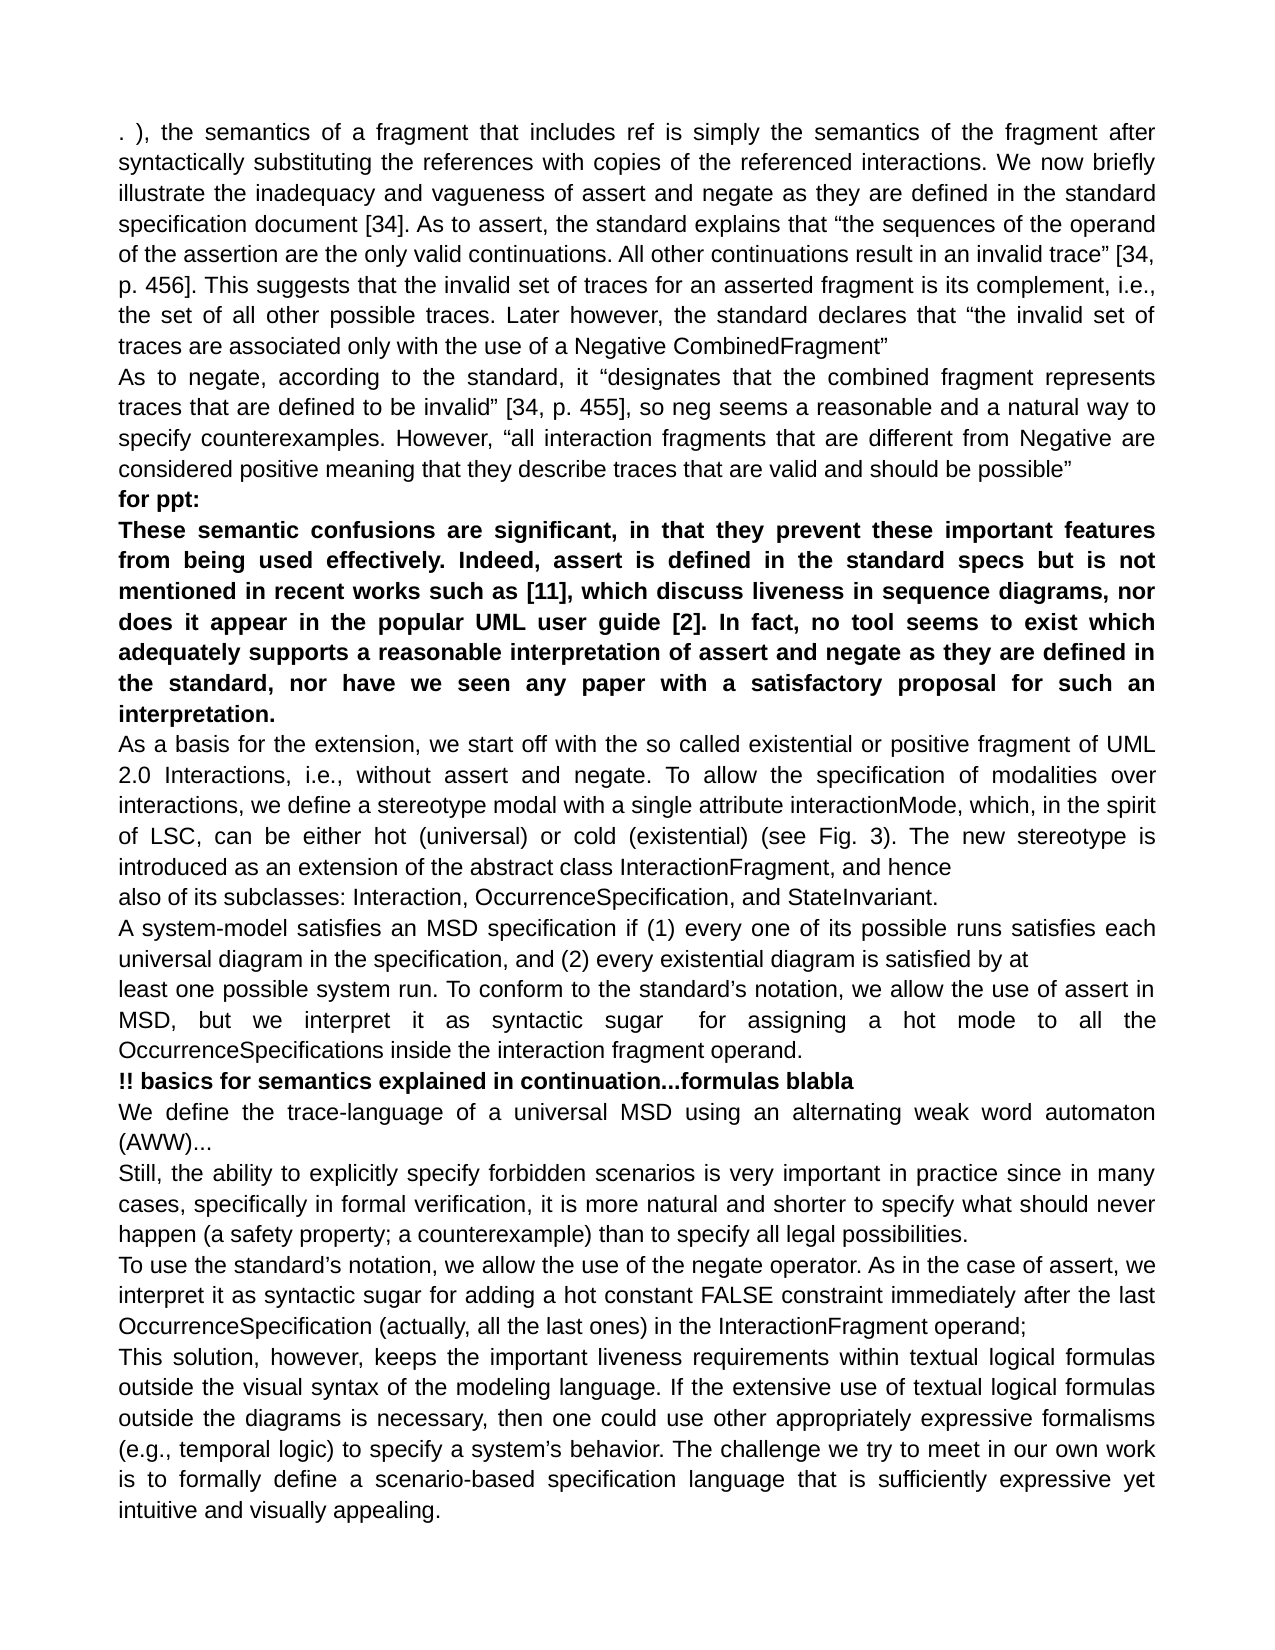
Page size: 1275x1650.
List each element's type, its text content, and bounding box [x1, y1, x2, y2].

text . ), the semantics of a fragment that includes ref is simply the semantics of the fragment after syntactically substituting the references with copies of the referenced interactions. We now briefly illustrate the inadequacy and vagueness of assert and negate as they are defined in the standard specification document [34]. As to assert, the standard explains that “the sequences of the operand of the assertion are the only valid continuations. All other continuations result in an invalid trace” [34, p. 456]. This suggests that the invalid set of traces for an asserted fragment is its complement, i.e., the set of all other possible traces. Later however, the standard declares that “the invalid set of traces are associated only with the use of a Negative CombinedFragment” [118, 118, 1157, 359]
text Still, the ability to explicitly specify forbidden scenarios is very important in practice since in many cases, specifically in formal verification, it is more natural and shorter to specify what should never happen (a safety property; a counterexample) than to specify all legal possibilities. [118, 1159, 1157, 1247]
text least one possible system run. To conform to the standard’s notation, we allow the use of assert in MSD, but we interpret it as syntactic sugar for assigning a hot mode to all the OccurrenceSpecifications inside the interaction fragment operand. [118, 976, 1157, 1064]
text A system-model satisfies an MSD specification if (1) every one of its possible runs satisfies each universal diagram in the specification, and (2) every existential diagram is satisfied by at [118, 914, 1157, 972]
text As to negate, according to the standard, it “designates that the combined fragment represents traces that are defined to be invalid” [34, p. 455], so neg seems a reasonable and a natural way to specify counterexamples. However, “all interaction fragments that are different from Negative are considered positive meaning that they describe traces that are valid and should be possible” [118, 363, 1157, 482]
text This solution, however, keeps the important liveness requirements within textual logical formulas outside the visual syntax of the modeling language. If the extensive use of textual logical formulas outside the diagrams is necessary, then one could use other appropriately expressive formalisms (e.g., temporal logic) to specify a system’s behavior. The challenge we try to meet in our own work is to formally define a scenario-based specification language that is sufficiently expressive yet intuitive and visually appealing. [118, 1343, 1157, 1523]
text !! basics for semantics explained in continuation...formulas blabla [118, 1067, 1157, 1094]
text for ppt: [118, 486, 1157, 512]
text also of its subclasses: Interaction, OccurrenceSpecification, and StateInvariant. [118, 884, 1157, 911]
text As a basis for the extension, we start off with the so called existential or positive fragment of UML 2.0 Interactions, i.e., without assert and negate. To allow the specification of modalities over interactions, we define a stereotype modal with a single attribute interactionMode, which, in the spirit of LSC, can be either hot (universal) or cold (existential) (see Fig. 3). The new stereotype is introduced as an extension of the abstract class InteractionFragment, and hence [118, 731, 1157, 880]
text We define the trace-language of a universal MSD using an alternating weak word automaton (AWW)... [118, 1098, 1157, 1156]
text These semantic confusions are significant, in that they prevent these important features from being used effectively. Indeed, assert is defined in the standard specs but is not mentioned in recent works such as [11], which discuss liveness in sequence diagrams, nor does it appear in the popular UML user guide [2]. In fact, no tool seems to exist which adequately supports a reasonable interpretation of assert and negate as they are defined in the standard, nor have we seen any paper with a satisfactory proposal for such an interpretation. [118, 516, 1157, 727]
text To use the standard’s notation, we allow the use of the negate operator. As in the case of assert, we interpret it as syntactic sugar for adding a hot constant FALSE constraint immediately after the last OccurrenceSpecification (actually, all the last ones) in the InteractionFragment operand; [118, 1251, 1157, 1339]
